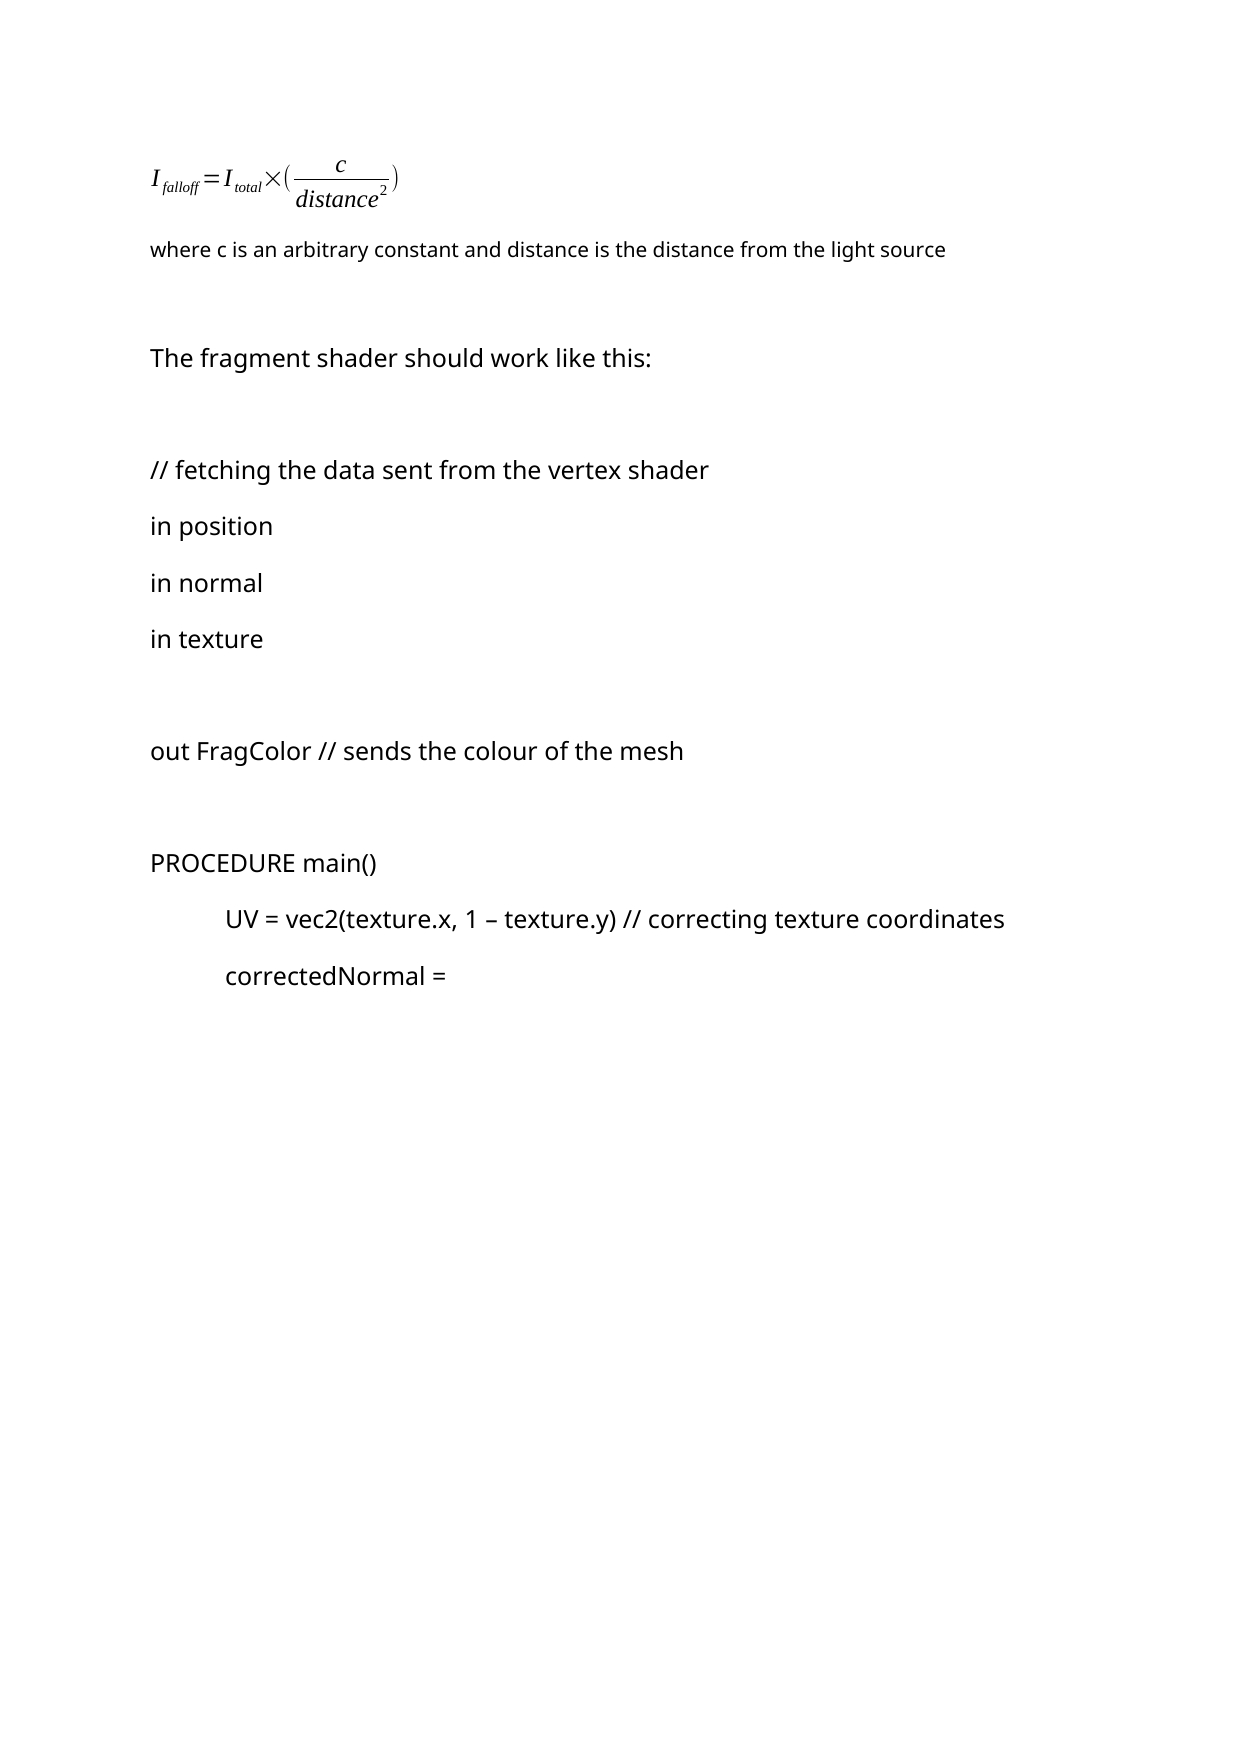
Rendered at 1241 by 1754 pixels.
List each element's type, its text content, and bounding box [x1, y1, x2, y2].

text PROCEDURE main() [150, 846, 1090, 880]
text where c is an arbitrary constant and distance is the distance from the light source [150, 235, 1090, 263]
text out FragColor // sends the colour of the mesh [150, 734, 1090, 768]
text in position [150, 509, 1090, 543]
text correctedNormal = [150, 958, 1090, 992]
text The fragment shader should work like this: [150, 341, 1090, 375]
text in normal [150, 565, 1090, 599]
text in texture [150, 621, 1090, 655]
text // fetching the data sent from the vertex shader [150, 453, 1090, 487]
text UV = vec2(texture.x, 1 – texture.y) // correcting texture coordinates [150, 902, 1090, 936]
